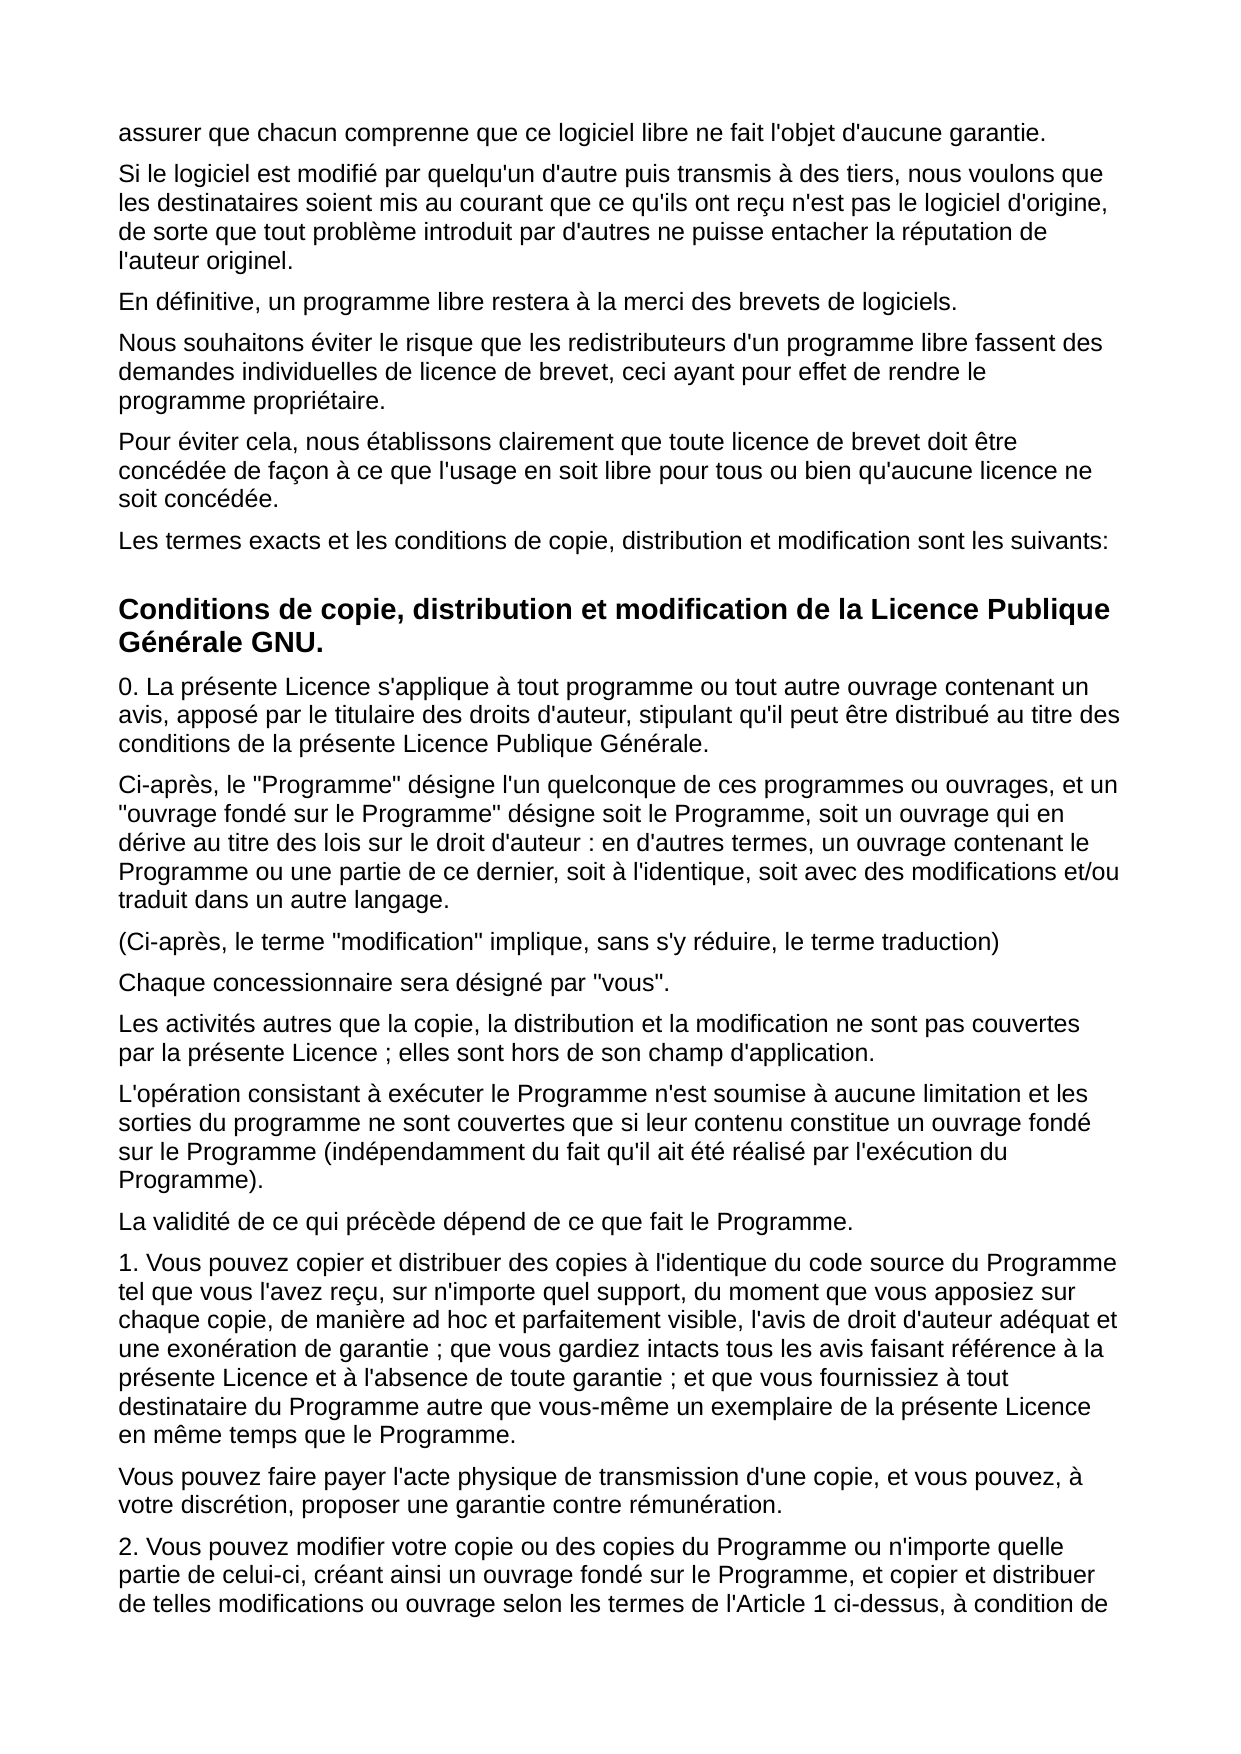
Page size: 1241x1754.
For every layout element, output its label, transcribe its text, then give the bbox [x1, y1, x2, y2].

text 2. Vous pouvez modifier votre copie ou des copies du Programme ou n'importe quelle partie de celui-ci, créant ainsi un ouvrage fondé sur le Programme, et copier et distribuer de telles modifications ou ouvrage selon les termes de l'Article 1 ci-dessus, à condition de [118, 1531, 1122, 1618]
text L'opération consistant à exécuter le Programme n'est soumise à aucune limitation et les sorties du programme ne sont couvertes que si leur contenu constitue un ouvrage fondé sur le Programme (indépendamment du fait qu'il ait été réalisé par l'exécution du Programme). [118, 1079, 1122, 1194]
text Nous souhaitons éviter le risque que les redistributeurs d'un programme libre fassent des demandes individuelles de licence de brevet, ceci ayant pour effet de rendre le programme propriétaire. [118, 328, 1122, 414]
text Chaque concessionnaire sera désigné par "vous". [118, 968, 1122, 996]
text (Ci-après, le terme "modification" implique, sans s'y réduire, le terme traduction) [118, 926, 1122, 955]
subtitle Conditions de copie, distribution et modification de la Licence Publique Générale GNU. [118, 592, 1122, 659]
text 0. La présente Licence s'applique à tout programme ou tout autre ouvrage contenant un avis, apposé par le titulaire des droits d'auteur, stipulant qu'il peut être distribué au titre des conditions de la présente Licence Publique Générale. [118, 671, 1122, 758]
text Vous pouvez faire payer l'acte physique de transmission d'une copie, et vous pouvez, à votre discrétion, proposer une garantie contre rémunération. [118, 1461, 1122, 1519]
text En définitive, un programme libre restera à la merci des brevets de logiciels. [118, 287, 1122, 316]
text Ci-après, le "Programme" désigne l'un quelconque de ces programmes ou ouvrages, et un "ouvrage fondé sur le Programme" désigne soit le Programme, soit un ouvrage qui en dérive au titre des lois sur le droit d'auteur : en d'autres termes, un ouvrage contenant le Programme ou une partie de ce dernier, soit à l'identique, soit avec des modifications et/ou traduit dans un autre langage. [118, 770, 1122, 914]
text Si le logiciel est modifié par quelqu'un d'autre puis transmis à des tiers, nous voulons que les destinataires soient mis au courant que ce qu'ils ont reçu n'est pas le logiciel d'origine, de sorte que tout problème introduit par d'autres ne puisse entacher la réputation de l'auteur originel. [118, 159, 1122, 274]
text assurer que chacun comprenne que ce logiciel libre ne fait l'objet d'aucune garantie. [118, 118, 1122, 147]
text Les activités autres que la copie, la distribution et la modification ne sont pas couvertes par la présente Licence ; elles sont hors de son champ d'application. [118, 1009, 1122, 1066]
text Les termes exacts et les conditions de copie, distribution et modification sont les suivants: [118, 526, 1122, 554]
text 1. Vous pouvez copier et distribuer des copies à l'identique du code source du Programme tel que vous l'avez reçu, sur n'importe quel support, du moment que vous apposiez sur chaque copie, de manière ad hoc et parfaitement visible, l'avis de droit d'auteur adéquat et une exonération de garantie ; que vous gardiez intacts tous les avis faisant référence à la présente Licence et à l'absence de toute garantie ; et que vous fournissiez à tout destinataire du Programme autre que vous-même un exemplaire de la présente Licence en même temps que le Programme. [118, 1248, 1122, 1449]
text Pour éviter cela, nous établissons clairement que toute licence de brevet doit être concédée de façon à ce que l'usage en soit libre pour tous ou bien qu'aucune licence ne soit concédée. [118, 427, 1122, 513]
text La validité de ce qui précède dépend de ce que fait le Programme. [118, 1206, 1122, 1235]
